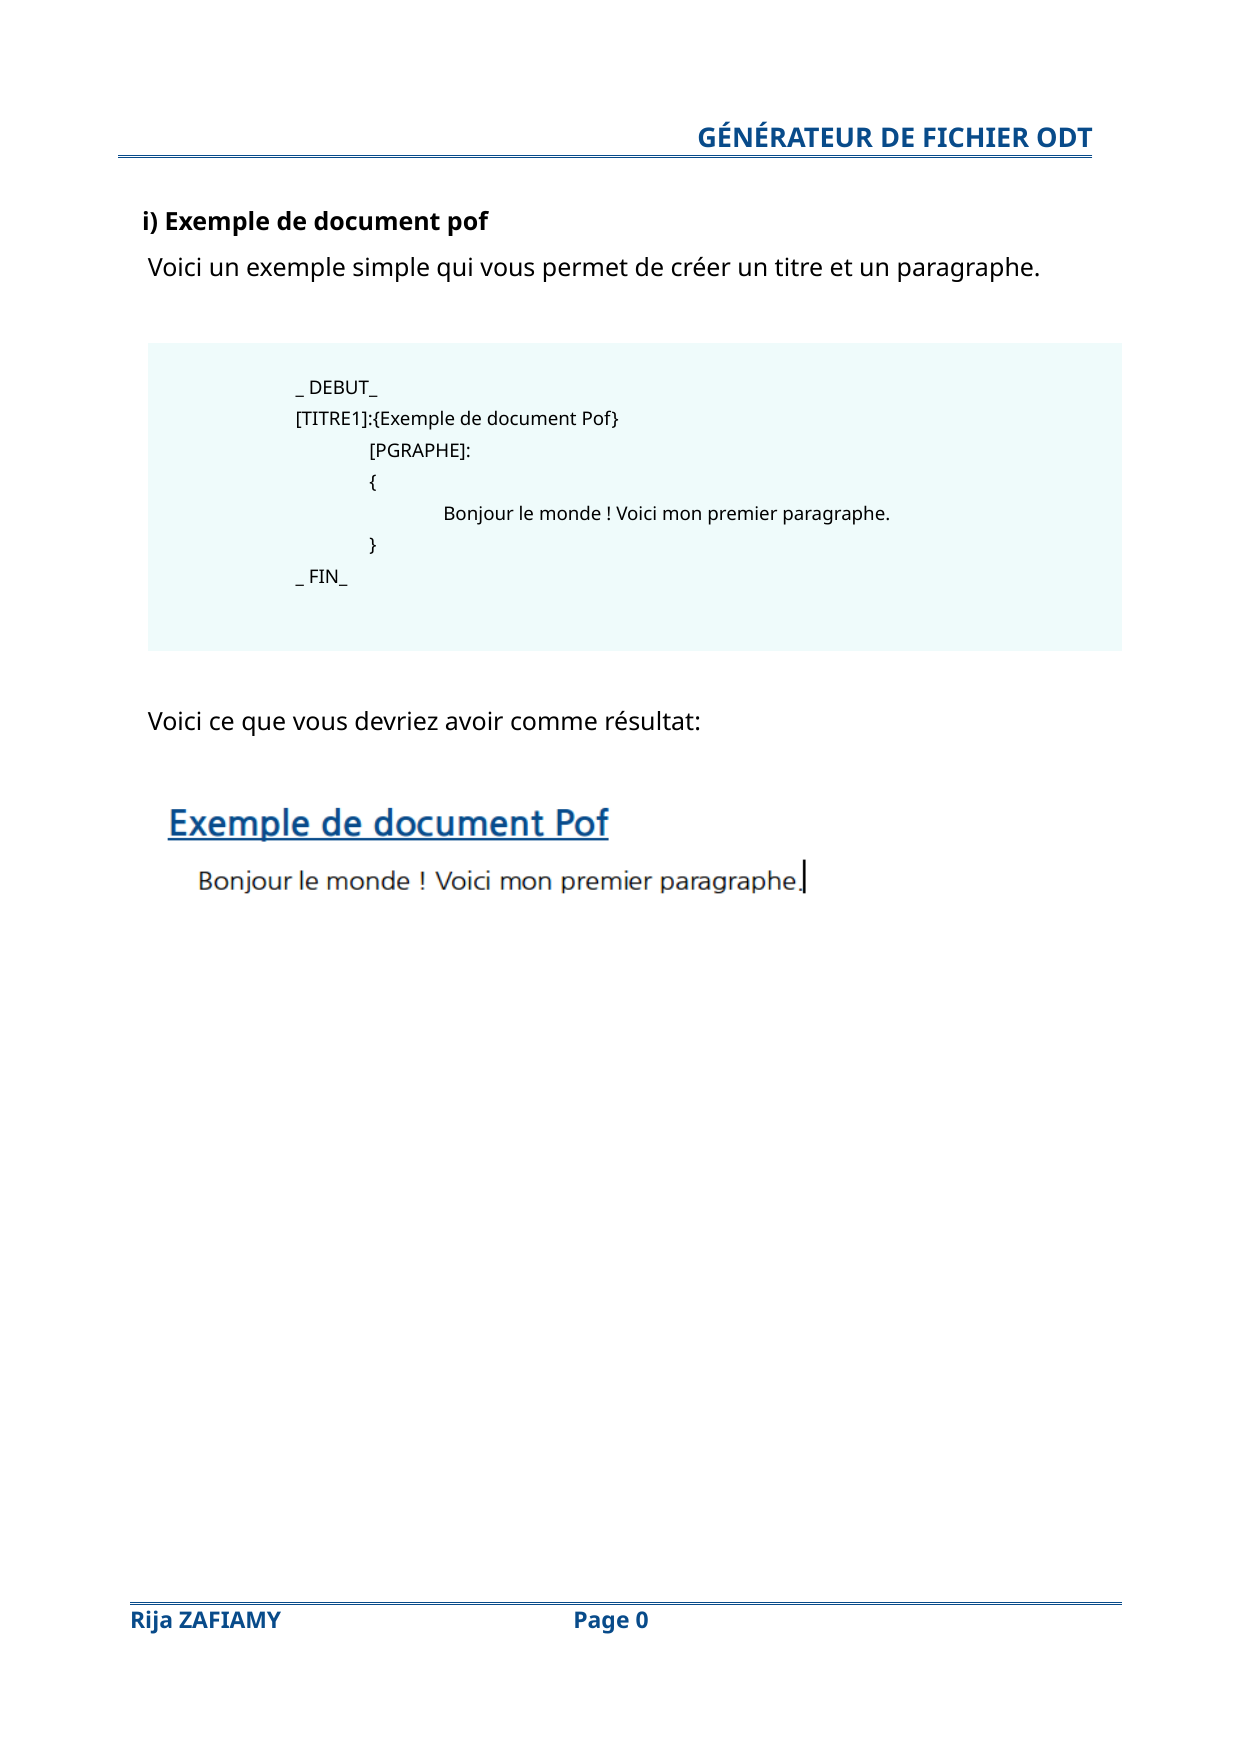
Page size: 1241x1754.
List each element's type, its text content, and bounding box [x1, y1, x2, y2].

text { [148, 469, 1122, 494]
text [TITRE1]:{Exemple de document Pof} [148, 406, 1122, 431]
text Voici ce que vous devriez avoir comme résultat: [148, 704, 1122, 738]
text _ FIN_ [148, 563, 1122, 588]
text Bonjour le monde ! Voici mon premier paragraphe. [148, 500, 1122, 526]
text Voici un exemple simple qui vous permet de créer un titre et un paragraphe. [148, 250, 1122, 284]
text _ DEBUT_ [148, 374, 1122, 400]
text [PGRAPHE]: [148, 437, 1122, 463]
picture [147, 797, 1034, 1093]
text } [148, 532, 1122, 557]
text i) Exemple de document pof [142, 204, 1122, 238]
